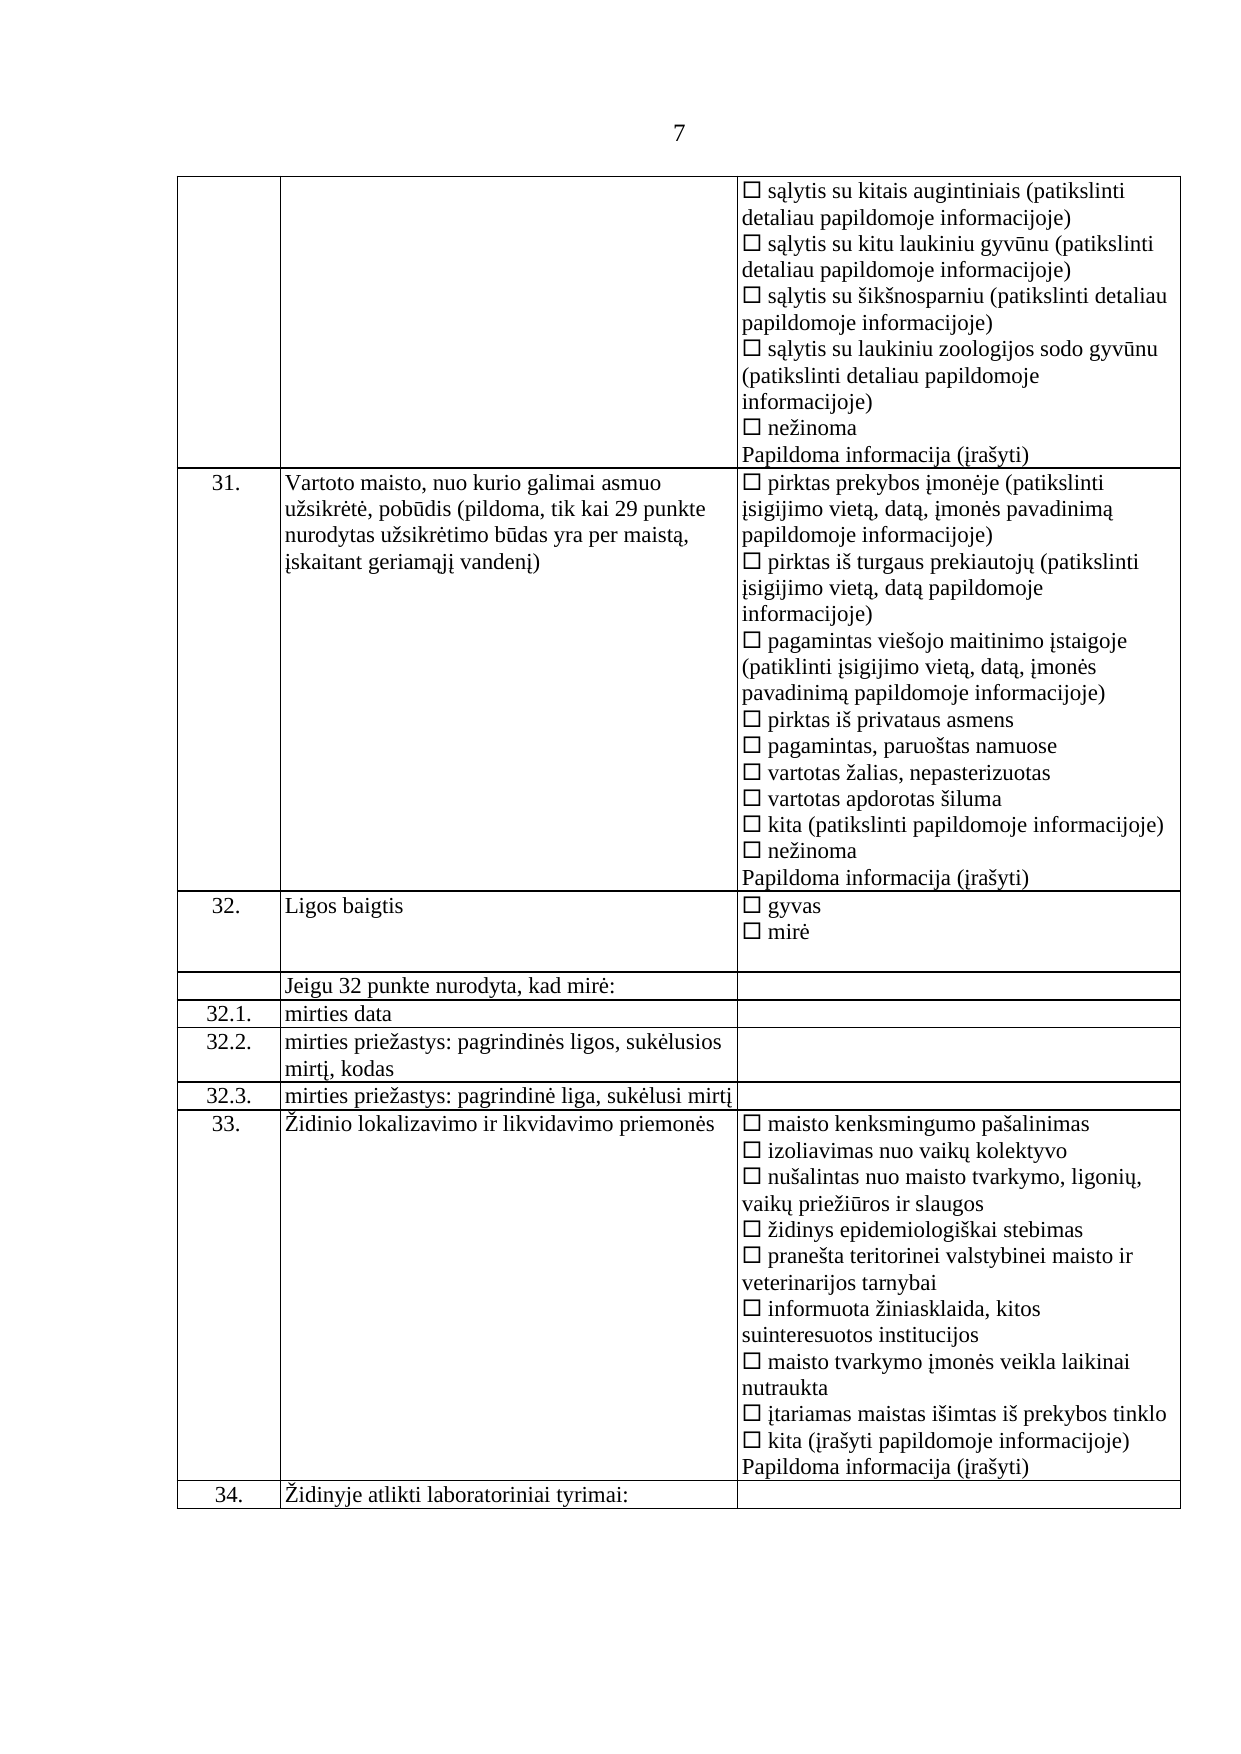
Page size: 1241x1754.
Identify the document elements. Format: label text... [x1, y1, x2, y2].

table_cell mirties data [281, 1001, 737, 1027]
table_cell  gyvas  mirė [738, 892, 1180, 971]
table_cell [738, 1481, 1180, 1507]
table_cell  pirktas prekybos įmonėje (patikslinti įsigijimo vietą, datą, įmonės pavadinimą papildomoje informacijoje)  pirktas iš turgaus prekiautojų (patikslinti įsigijimo vietą, datą papildomoje informacijoje)  pagamintas viešojo maitinimo įstaigoje (patiklinti įsigijimo vietą, datą, įmonės pavadinimą papildomoje informacijoje)  pirktas iš privataus asmens  pagamintas, paruoštas namuose  vartotas žalias, nepasterizuotas  vartotas apdorotas šiluma  kita (patikslinti papildomoje informacijoje)  nežinoma Papildoma informacija (įrašyti) [738, 469, 1180, 890]
table_cell  maisto kenksmingumo pašalinimas  izoliavimas nuo vaikų kolektyvo  nušalintas nuo maisto tvarkymo, ligonių, vaikų priežiūros ir slaugos  židinys epidemiologiškai stebimas  pranešta teritorinei valstybinei maisto ir veterinarijos tarnybai  informuota žiniasklaida, kitos suinteresuotos institucijos  maisto tvarkymo įmonės veikla laikinai nutraukta  įtariamas maistas išimtas iš prekybos tinklo  kita (įrašyti papildomoje informacijoje) Papildoma informacija (įrašyti) [738, 1111, 1180, 1479]
table_cell [738, 1028, 1180, 1081]
table_cell 31. [178, 469, 280, 890]
table_cell Vartoto maisto, nuo kurio galimai asmuo užsikrėtė, pobūdis (pildoma, tik kai 29 punkte nurodytas užsikrėtimo būdas yra per maistą, įskaitant geriamąjį vandenį) [281, 469, 737, 890]
table_cell  sąlytis su kitais augintiniais (patikslinti detaliau papildomoje informacijoje)  sąlytis su kitu laukiniu gyvūnu (patikslinti detaliau papildomoje informacijoje)  sąlytis su šikšnosparniu (patikslinti detaliau papildomoje informacijoje)  sąlytis su laukiniu zoologijos sodo gyvūnu (patikslinti detaliau papildomoje informacijoje)  nežinoma Papildoma informacija (įrašyti) [738, 177, 1180, 467]
table_cell mirties priežastys: pagrindinės ligos, sukėlusios mirtį, kodas [281, 1028, 737, 1081]
table_cell Židinio lokalizavimo ir likvidavimo priemonės [281, 1111, 737, 1479]
table_cell 32.2. [178, 1028, 280, 1081]
table_cell 32.1. [178, 1001, 280, 1027]
table_cell [738, 1083, 1180, 1109]
table_cell 32.3. [178, 1083, 280, 1109]
table_cell 34. [178, 1481, 280, 1507]
table_cell [178, 973, 280, 999]
table_cell [738, 1001, 1180, 1027]
table_cell [178, 177, 280, 467]
table_cell 33. [178, 1111, 280, 1479]
table_cell [738, 973, 1180, 999]
table_cell Ligos baigtis [281, 892, 737, 971]
table_cell 32. [178, 892, 280, 971]
table_cell mirties priežastys: pagrindinė liga, sukėlusi mirtį [281, 1083, 737, 1109]
table_cell Židinyje atlikti laboratoriniai tyrimai: [281, 1481, 737, 1507]
table_cell [281, 177, 737, 467]
table_cell Jeigu 32 punkte nurodyta, kad mirė: [281, 973, 737, 999]
